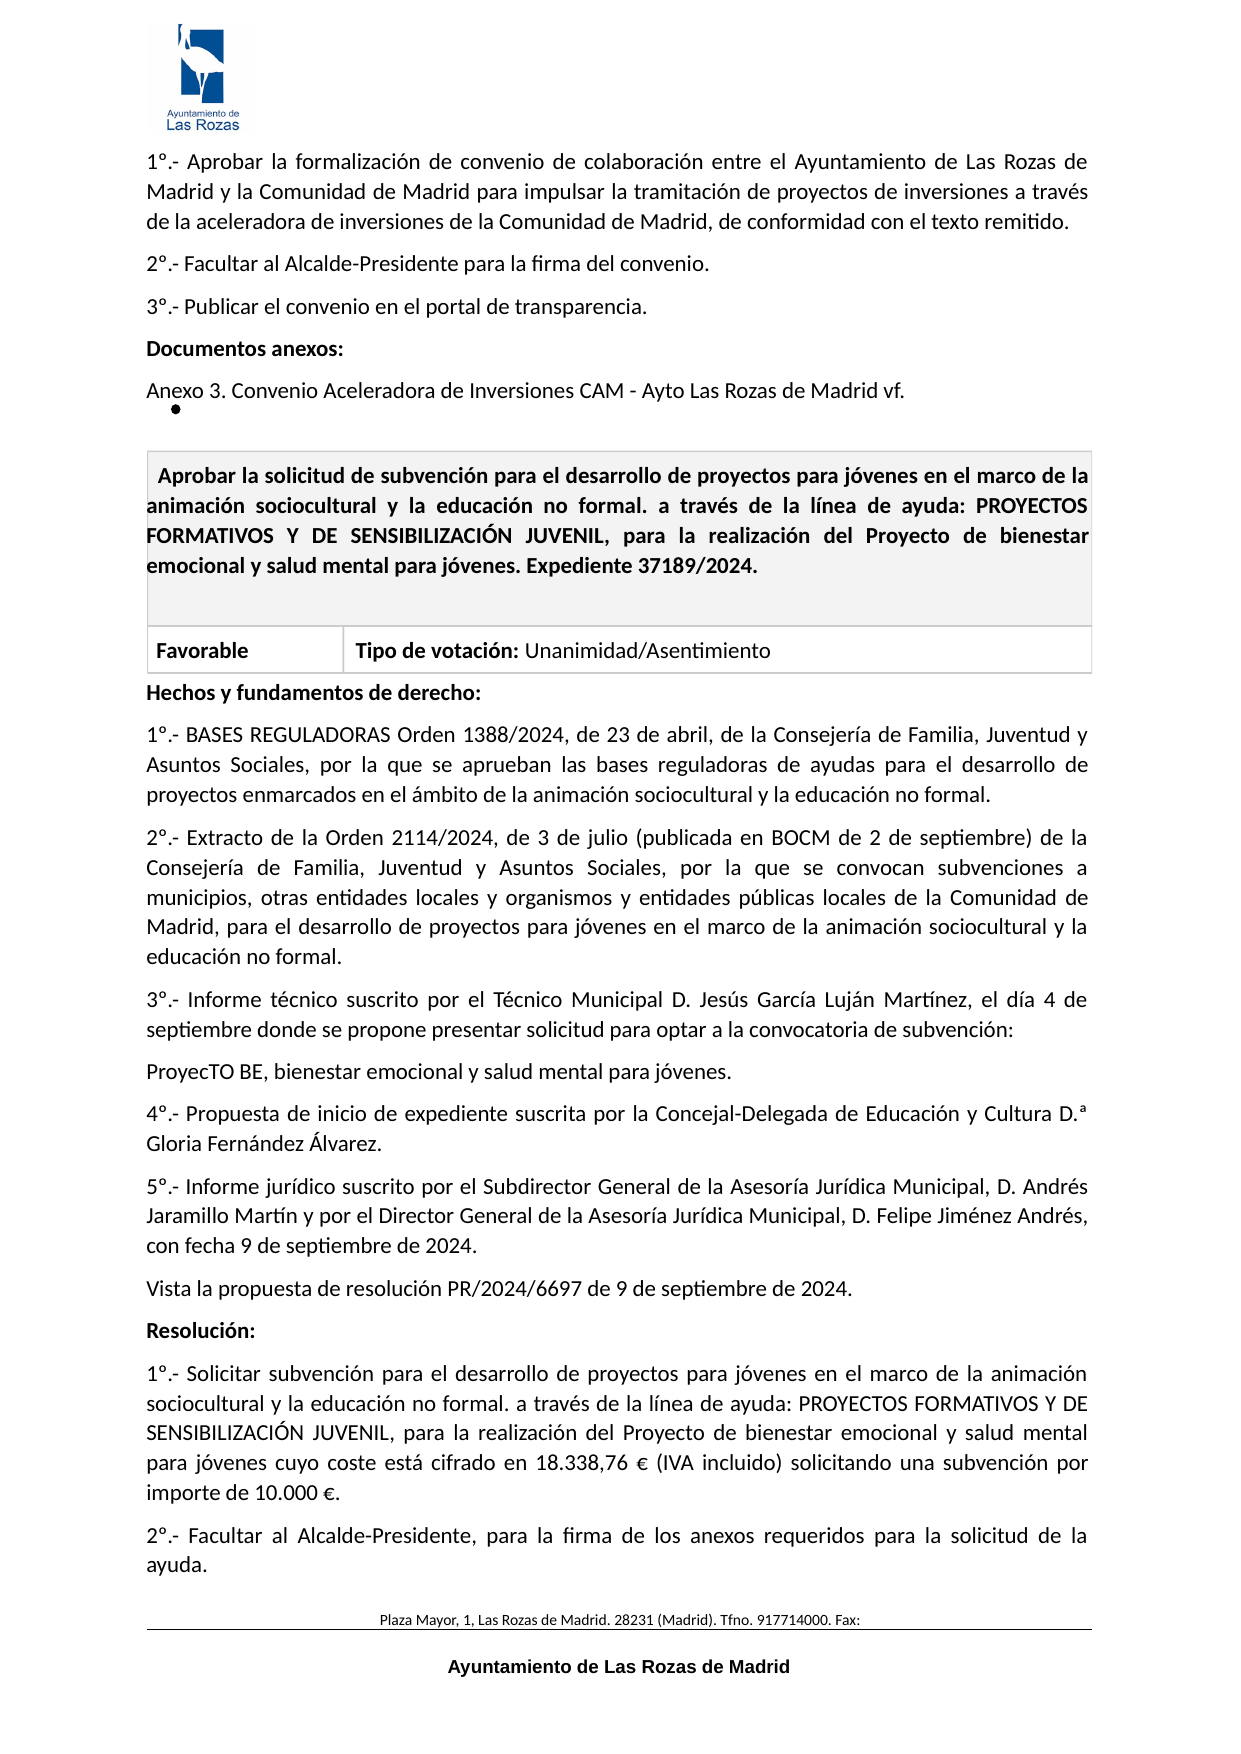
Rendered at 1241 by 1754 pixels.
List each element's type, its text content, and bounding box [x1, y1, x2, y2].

text 2º.- Facultar al Alcalde-Presidente para la firma del convenio. [146, 249, 1090, 277]
text 5º.- Informe jurídico suscrito por el Subdirector General de la Asesoría Jurídica Municipal, D. Andrés Jaramillo Martín y por el Director General de la Asesoría Jurídica Municipal, D. Felipe Jiménez Andrés, con fecha 9 de septiembre de 2024. [146, 1172, 1090, 1259]
text ProyecTO BE, bienestar emocional y salud mental para jóvenes. [146, 1057, 1090, 1085]
text 1º.- Aprobar la formalización de convenio de colaboración entre el Ayuntamiento de Las Rozas de Madrid y la Comunidad de Madrid para impulsar la tramitación de proyectos de inversiones a través de la aceleradora de inversiones de la Comunidad de Madrid, de conformidad con el texto remitido. [146, 147, 1090, 235]
text 3º.- Informe técnico suscrito por el Técnico Municipal D. Jesús García Luján Martínez, el día 4 de septiembre donde se propone presentar solicitud para optar a la convocatoria de subvención: [146, 985, 1090, 1043]
text Favorable [149, 636, 342, 664]
text 1º.- BASES REGULADORAS Orden 1388/2024, de 23 de abril, de la Consejería de Familia, Juventud y Asuntos Sociales, por la que se aprueban las bases reguladoras de ayudas para el desarrollo de proyectos enmarcados en el ámbito de la animación sociocultural y la educación no formal. [146, 721, 1090, 808]
text 2º.- Extracto de la Orden 2114/2024, de 3 de julio (publicada en BOCM de 2 de septiembre) de la Consejería de Familia, Juventud y Asuntos Sociales, por la que se convocan subvenciones a municipios, otras entidades locales y organismos y entidades públicas locales de la Comunidad de Madrid, para el desarrollo de proyectos para jóvenes en el marco de la animación sociocultural y la educación no formal. [146, 823, 1090, 970]
text 4º.- Propuesta de inicio de expediente suscrita por la Concejal-Delegada de Educación y Cultura D.ª Gloria Fernández Álvarez. [146, 1099, 1090, 1157]
text Tipo de votación: Unanimidad/Asentimiento [345, 636, 1090, 664]
text 2º.- Facultar al Alcalde-Presidente, para la firma de los anexos requeridos para la solicitud de la ayuda. [146, 1521, 1090, 1579]
text Anexo 3. Convenio Aceleradora de Inversiones CAM - Ayto Las Rozas de Madrid vf. [146, 377, 1090, 404]
text 1º.- Solicitar subvención para el desarrollo de proyectos para jóvenes en el marco de la animación sociocultural y la educación no formal. a través de la línea de ayuda: PROYECTOS FORMATIVOS Y DE SENSIBILIZACIÓN JUVENIL, para la realización del Proyecto de bienestar emocional y salud mental para jóvenes cuyo coste está cifrado en 18.338,76 € (IVA incluido) solicitando una subvención por importe de 10.000 €. [146, 1359, 1090, 1506]
text Vista la propuesta de resolución PR/2024/6697 de 9 de septiembre de 2024. [146, 1274, 1090, 1302]
text Hechos y fundamentos de derecho: [146, 678, 1090, 706]
text 3º.- Publicar el convenio en el portal de transparencia. [146, 292, 1090, 320]
text Resolución: [146, 1316, 1090, 1344]
text Documentos anexos: [146, 334, 1090, 362]
